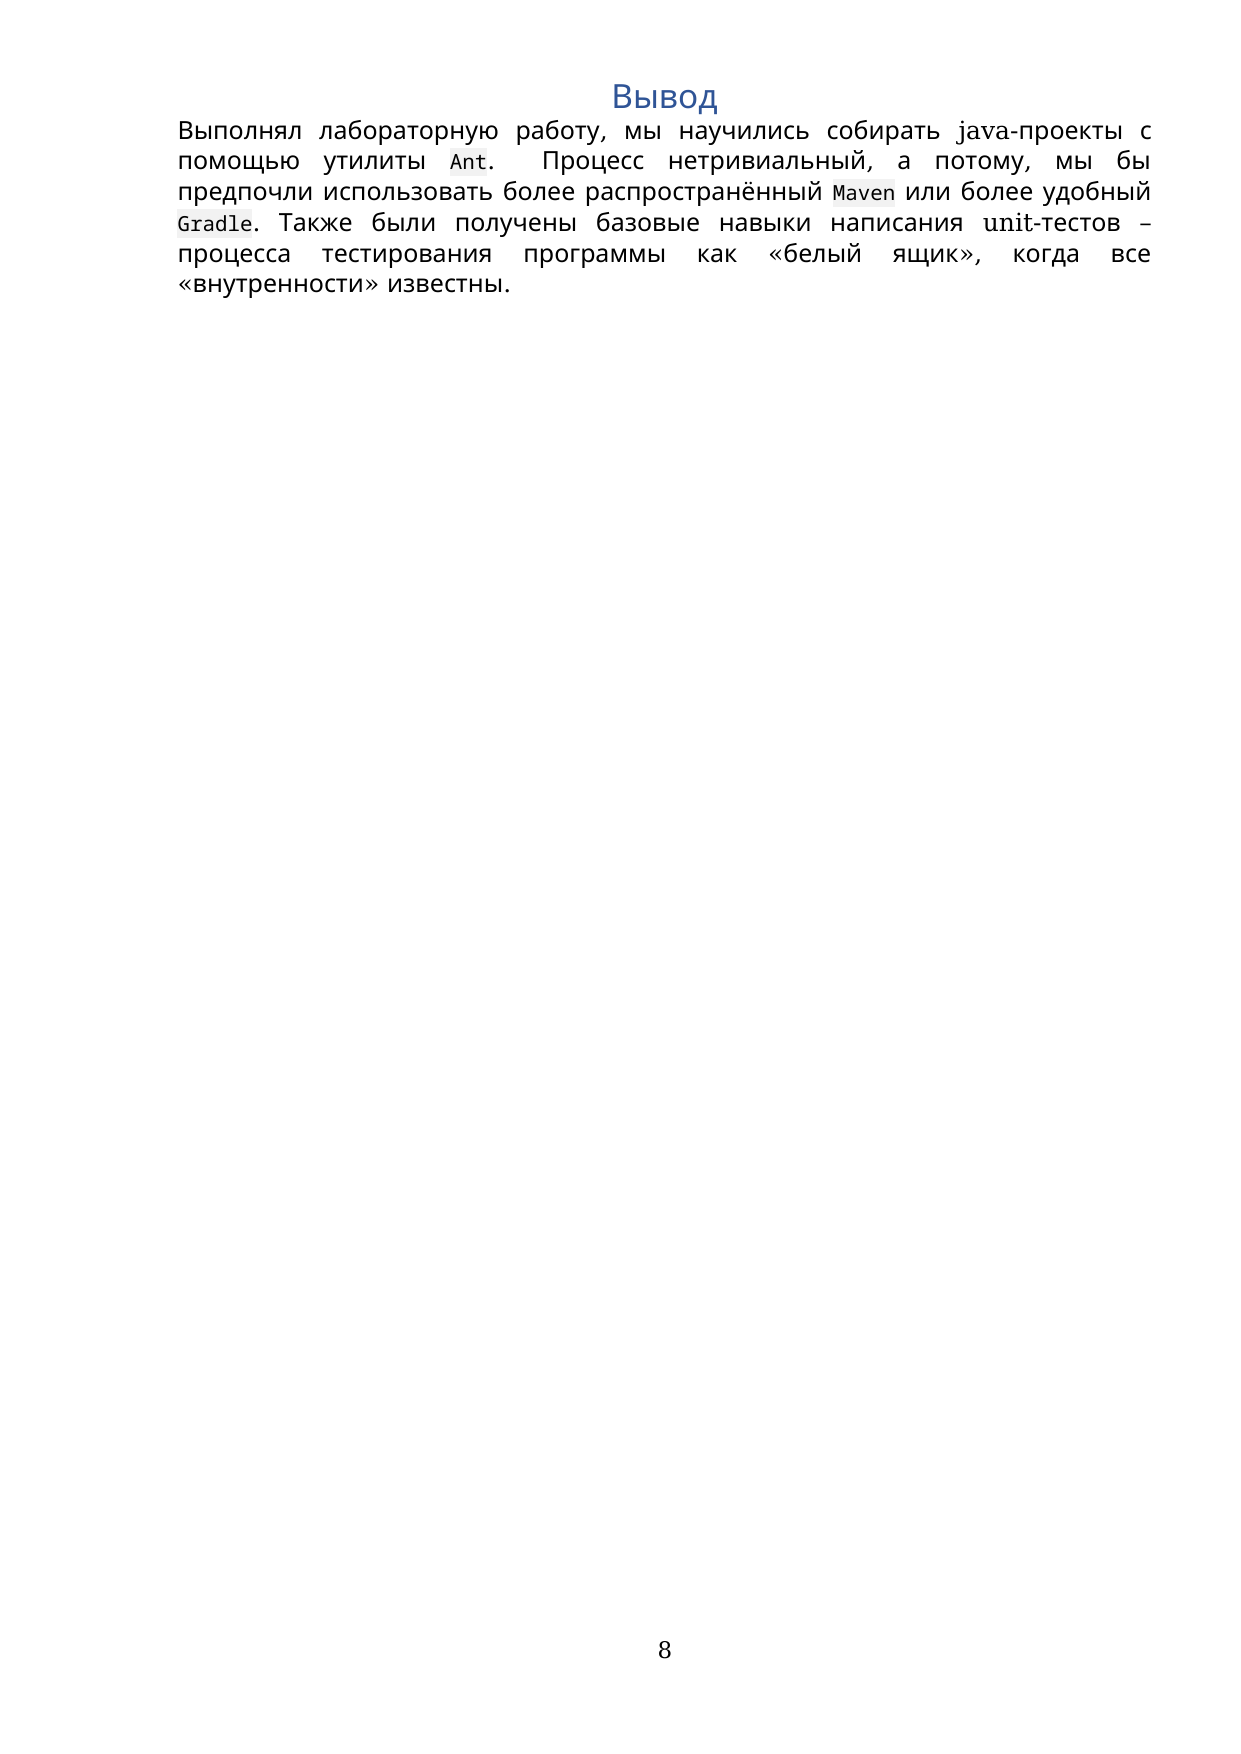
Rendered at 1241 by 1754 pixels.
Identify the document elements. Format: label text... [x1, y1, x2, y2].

text Выполнял лабораторную работу, мы научились собирать java-проекты с помощью утилиты Ant. Процесс нетривиальный, а потому, мы бы предпочли использовать более распространённый Maven или более удобный Gradle. Также были получены базовые навыки написания unit-тестов – процесса тестирования программы как «белый ящик», когда все «внутренности» известны. [177, 115, 1152, 298]
subtitle Вывод [177, 75, 1152, 115]
